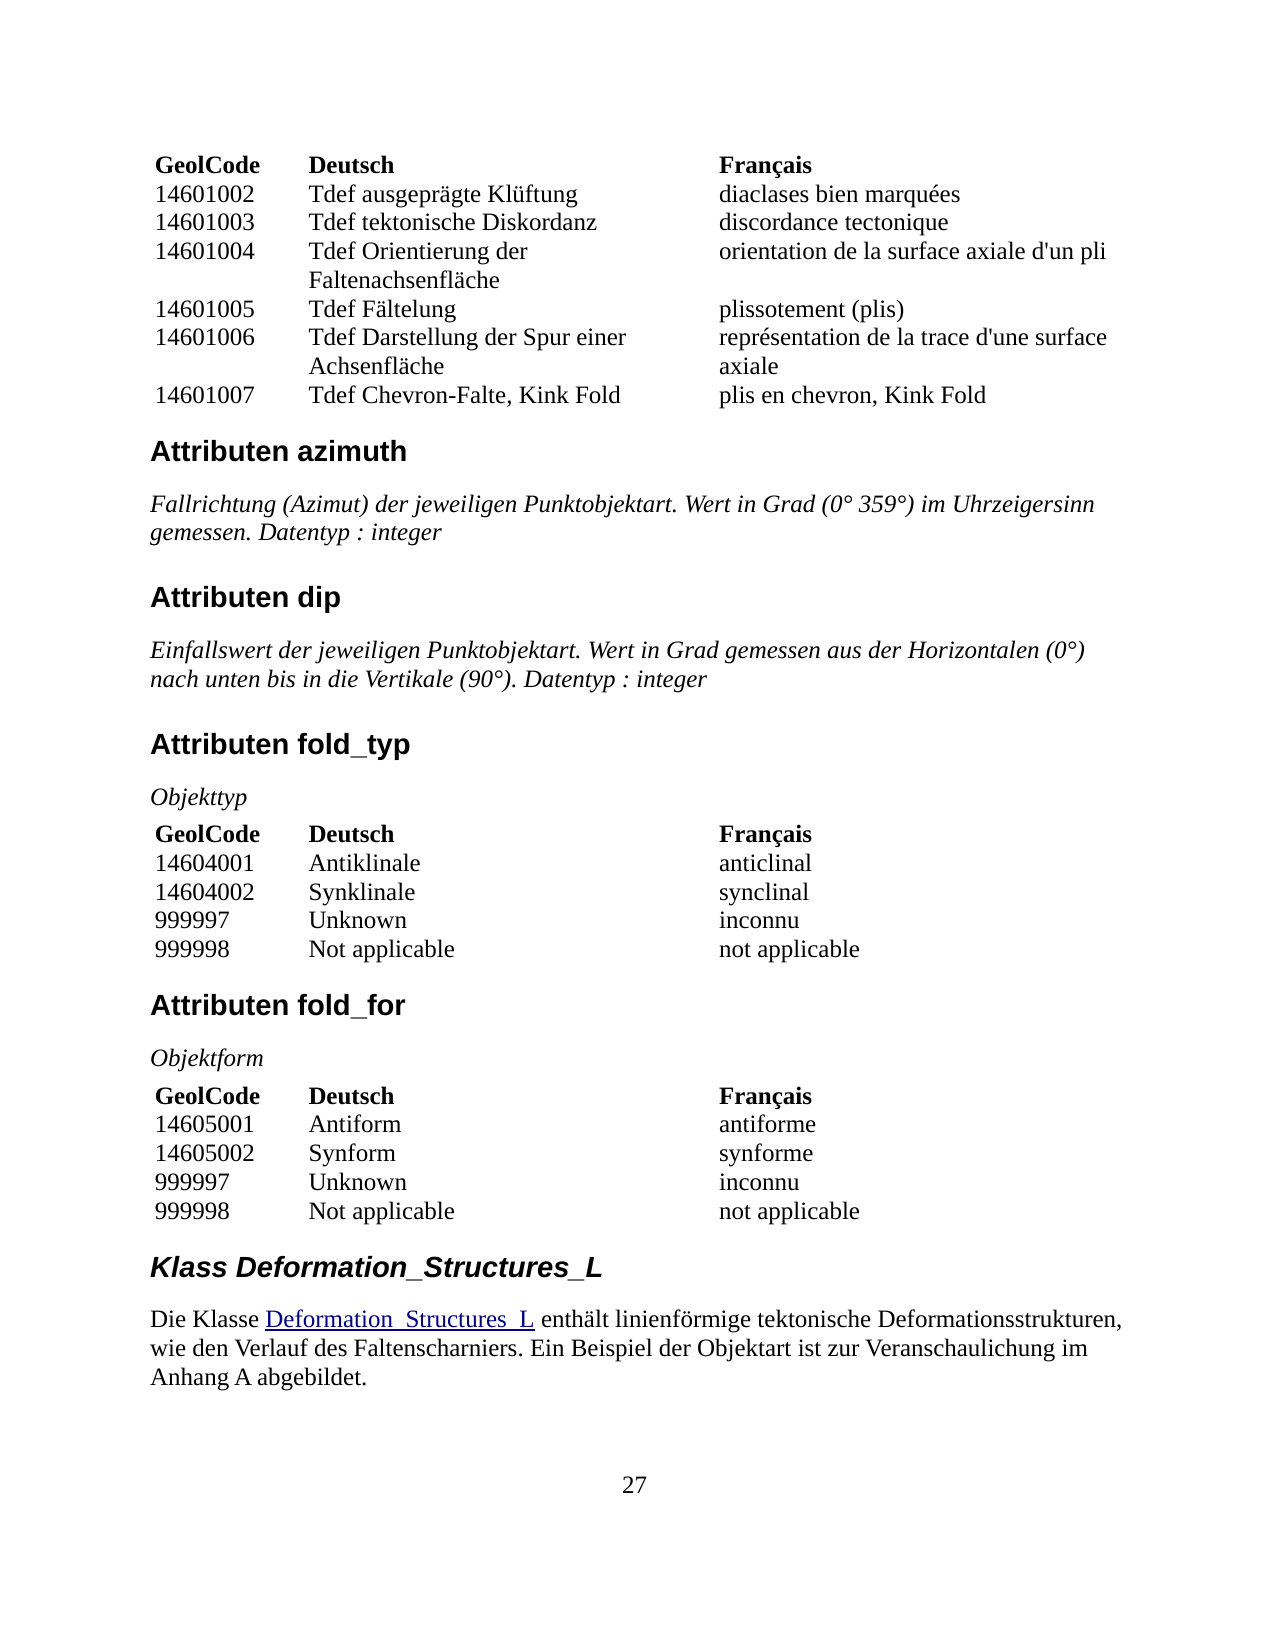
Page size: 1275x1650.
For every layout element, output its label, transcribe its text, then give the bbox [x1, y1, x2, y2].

table_cell Antiform [304, 1110, 714, 1138]
table_cell Not applicable [304, 934, 714, 963]
table_header GeolCode [150, 1081, 304, 1109]
table_cell 14601003 [150, 208, 304, 236]
table_cell plis en chevron, Kink Fold [714, 380, 1125, 409]
table_header GeolCode [150, 819, 304, 848]
subtitle Attributen azimuth [150, 434, 1125, 467]
table_cell Unknown [304, 906, 714, 934]
table_cell 14604001 [150, 848, 304, 877]
subtitle Klass Deformation_Structures_L [150, 1249, 1125, 1283]
table_header Français [714, 150, 1125, 179]
text Objekttyp [150, 782, 1125, 810]
table_cell 14605001 [150, 1110, 304, 1138]
table_cell inconnu [714, 906, 1125, 934]
table_cell Not applicable [304, 1196, 714, 1224]
table_cell 14601005 [150, 294, 304, 322]
table_cell 999998 [150, 934, 304, 963]
table_cell discordance tectonique [714, 208, 1125, 236]
table_cell synclinal [714, 877, 1125, 906]
table_cell 14601007 [150, 380, 304, 409]
table_cell antiforme [714, 1110, 1125, 1138]
table_cell Antiklinale [304, 848, 714, 877]
table_header Français [714, 1081, 1125, 1109]
table_cell 999998 [150, 1196, 304, 1224]
table_cell 999997 [150, 1167, 304, 1196]
table_cell 14601006 [150, 323, 304, 380]
table_header Deutsch [304, 150, 714, 179]
table_cell anticlinal [714, 848, 1125, 877]
table_cell Tdef Orientierung der Faltenachsenfläche [304, 236, 714, 294]
table_cell not applicable [714, 934, 1125, 963]
text Fallrichtung (Azimut) der jeweiligen Punktobjektart. Wert in Grad (0° 359°) im Uhrzeigersinn gemessen. Datentyp : integer [150, 489, 1125, 546]
table_header Français [714, 819, 1125, 848]
table_cell Synklinale [304, 877, 714, 906]
table_cell Tdef tektonische Diskordanz [304, 208, 714, 236]
table_cell 999997 [150, 906, 304, 934]
subtitle Attributen dip [150, 580, 1125, 614]
table_cell 14604002 [150, 877, 304, 906]
table_cell inconnu [714, 1167, 1125, 1196]
text Die Klasse Deformation_Structures_L enthält linienförmige tektonische Deformationsstrukturen, wie den Verlauf des Faltenscharniers. Ein Beispiel der Objektart ist zur Veranschaulichung im Anhang A abgebildet. [150, 1304, 1125, 1391]
table_cell diaclases bien marquées [714, 179, 1125, 207]
text Einfallswert der jeweiligen Punktobjektart. Wert in Grad gemessen aus der Horizontalen (0°) nach unten bis in die Vertikale (90°). Datentyp : integer [150, 635, 1125, 693]
table_header GeolCode [150, 150, 304, 179]
subtitle Attributen fold_typ [150, 727, 1125, 760]
table_cell not applicable [714, 1196, 1125, 1224]
table_cell Tdef Chevron-Falte, Kink Fold [304, 380, 714, 409]
text Objektform [150, 1043, 1125, 1072]
table_cell Tdef Darstellung der Spur einer Achsenfläche [304, 323, 714, 380]
table_cell Unknown [304, 1167, 714, 1196]
table_cell représentation de la trace d'une surface axiale [714, 323, 1125, 380]
table_cell plissotement (plis) [714, 294, 1125, 322]
table_cell 14605002 [150, 1138, 304, 1167]
table_header Deutsch [304, 1081, 714, 1109]
table_header Deutsch [304, 819, 714, 848]
table_cell 14601004 [150, 236, 304, 294]
table_cell 14601002 [150, 179, 304, 207]
table_cell Synform [304, 1138, 714, 1167]
table_cell synforme [714, 1138, 1125, 1167]
table_cell orientation de la surface axiale d'un pli [714, 236, 1125, 294]
table_cell Tdef ausgeprägte Klüftung [304, 179, 714, 207]
subtitle Attributen fold_for [150, 988, 1125, 1022]
table_cell Tdef Fältelung [304, 294, 714, 322]
